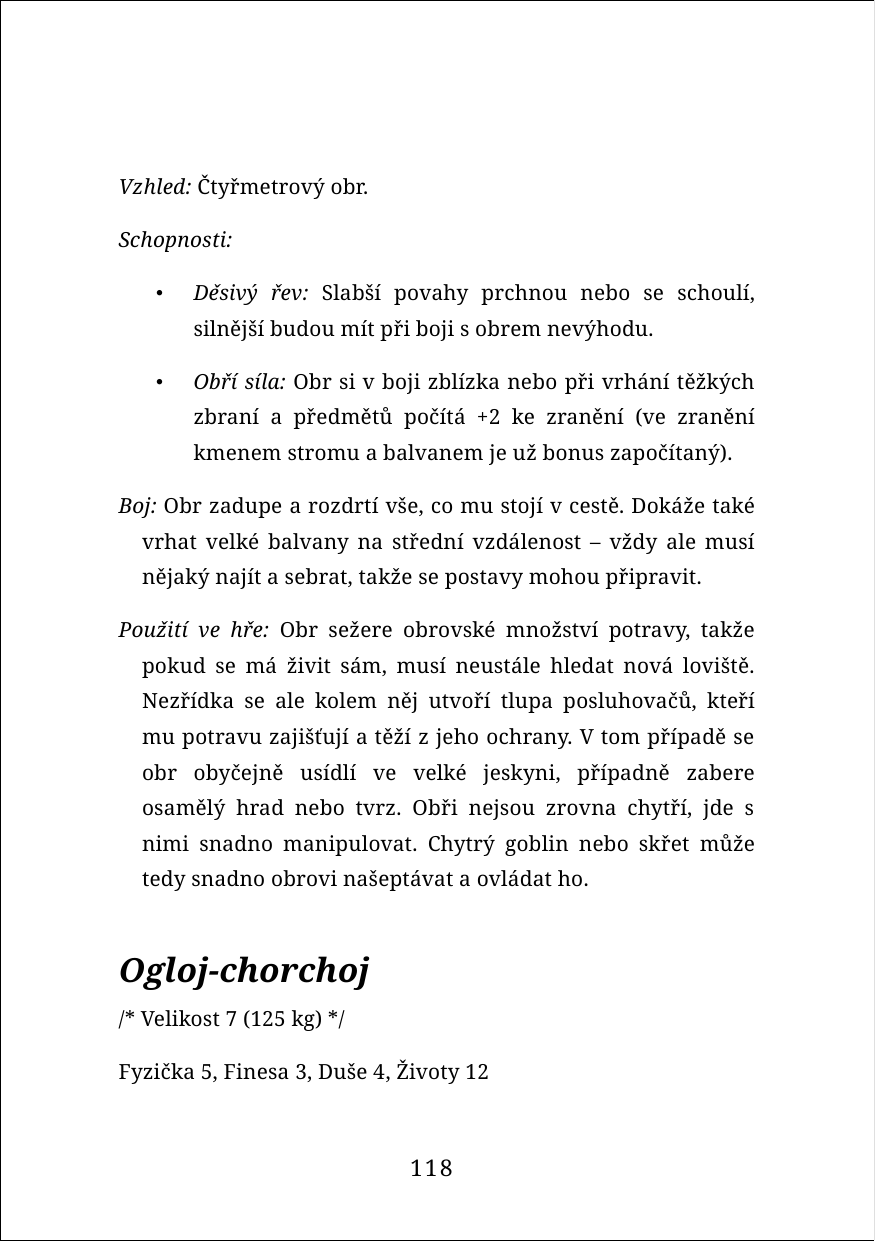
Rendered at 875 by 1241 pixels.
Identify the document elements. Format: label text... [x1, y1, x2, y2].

text Vzhled: Čtyřmetrový obr. [118, 172, 756, 200]
text Boj: Obr zadupe a rozdrtí vše, co mu stojí v cestě. Dokáže také vrhat velké balvany na střední vzdálenost – vždy ale musí nějaký najít a sebrat, takže se postavy mohou připravit. [118, 491, 756, 591]
subtitle Ogloj-chorchoj [118, 947, 756, 992]
text Použití ve hře: Obr sežere obrovské množství potravy, takže pokud se má živit sám, musí neustále hledat nová loviště. Nezřídka se ale kolem něj utvoří tlupa posluhovačů, kteří mu potravu zajišťují a těží z jeho ochrany. V tom případě se obr obyčejně usídlí ve velké jeskyni, případně zabere osamělý hrad nebo tvrz. Obři nejsou zrovna chytří, jde s nimi snadno manipulovat. Chytrý goblin nebo skřet může tedy snadno obrovi našeptávat a ovládat ho. [118, 616, 756, 893]
list Děsivý řev: Slabší povahy prchnou nebo se schoulí, silnější budou mít při boji s obrem nevýhodu. [156, 278, 756, 342]
text /* Velikost 7 (125 kg) */ [118, 1004, 756, 1033]
list Obří síla: Obr si v boji zblízka nebo při vrhání těžkých zbraní a předmětů počítá +2 ke zranění (ve zranění kmenem stromu a balvanem je už bonus započítaný). [156, 367, 756, 466]
text Schopnosti: [118, 225, 756, 253]
text Fyzička 5, Finesa 3, Duše 4, Životy 12 [118, 1057, 756, 1086]
